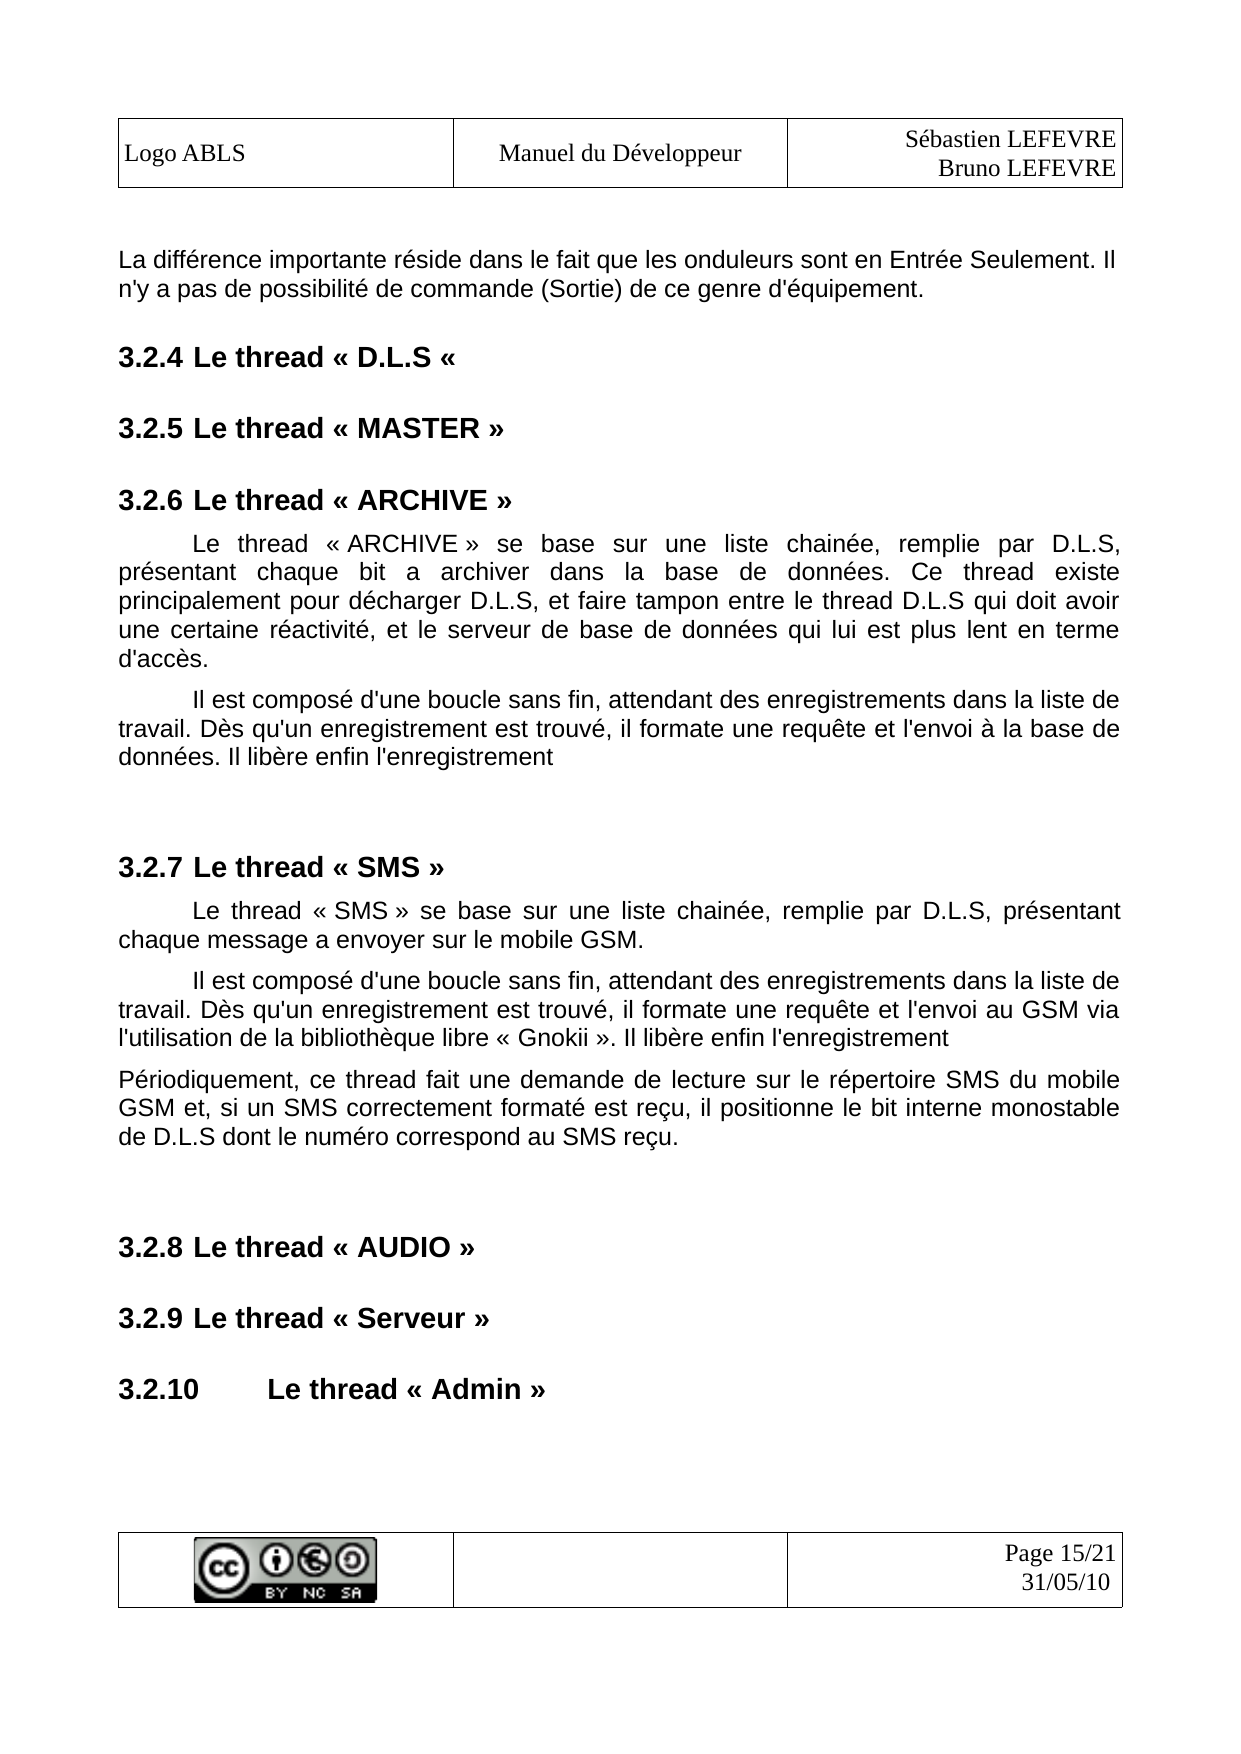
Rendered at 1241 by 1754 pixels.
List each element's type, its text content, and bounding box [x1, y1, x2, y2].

subtitle Le thread « Serveur » [118, 1301, 1122, 1334]
subtitle Le thread « AUDIO » [118, 1230, 1122, 1263]
text La différence importante réside dans le fait que les onduleurs sont en Entrée Seulement. Il n'y a pas de possibilité de commande (Sortie) de ce genre d'équipement. [118, 246, 1122, 303]
picture [193, 1537, 378, 1603]
subtitle Le thread « ARCHIVE » [118, 483, 1122, 516]
subtitle Le thread « SMS » [118, 850, 1122, 883]
text Il est composé d'une boucle sans fin, attendant des enregistrements dans la liste de travail. Dès qu'un enregistrement est trouvé, il formate une requête et l'envoi à la base de données. Il libère enfin l'enregistrement [118, 685, 1122, 771]
text Le thread « ARCHIVE » se base sur une liste chainée, remplie par D.L.S, présentant chaque bit a archiver dans la base de données. Ce thread existe principalement pour décharger D.L.S, et faire tampon entre le thread D.L.S qui doit avoir une certaine réactivité, et le serveur de base de données qui lui est plus lent en terme d'accès. [118, 529, 1122, 672]
subtitle Le thread « MASTER » [118, 412, 1122, 445]
text Le thread « SMS » se base sur une liste chainée, remplie par D.L.S, présentant chaque message a envoyer sur le mobile GSM. [118, 896, 1122, 953]
subtitle Le thread « Admin » [118, 1372, 1122, 1405]
text Il est composé d'une boucle sans fin, attendant des enregistrements dans la liste de travail. Dès qu'un enregistrement est trouvé, il formate une requête et l'envoi au GSM via l'utilisation de la bibliothèque libre « Gnokii ». Il libère enfin l'enregistrement [118, 966, 1122, 1052]
text Périodiquement, ce thread fait une demande de lecture sur le répertoire SMS du mobile GSM et, si un SMS correctement formaté est reçu, il positionne le bit interne monostable de D.L.S dont le numéro correspond au SMS reçu. [118, 1065, 1122, 1151]
subtitle Le thread « D.L.S « [118, 341, 1122, 374]
